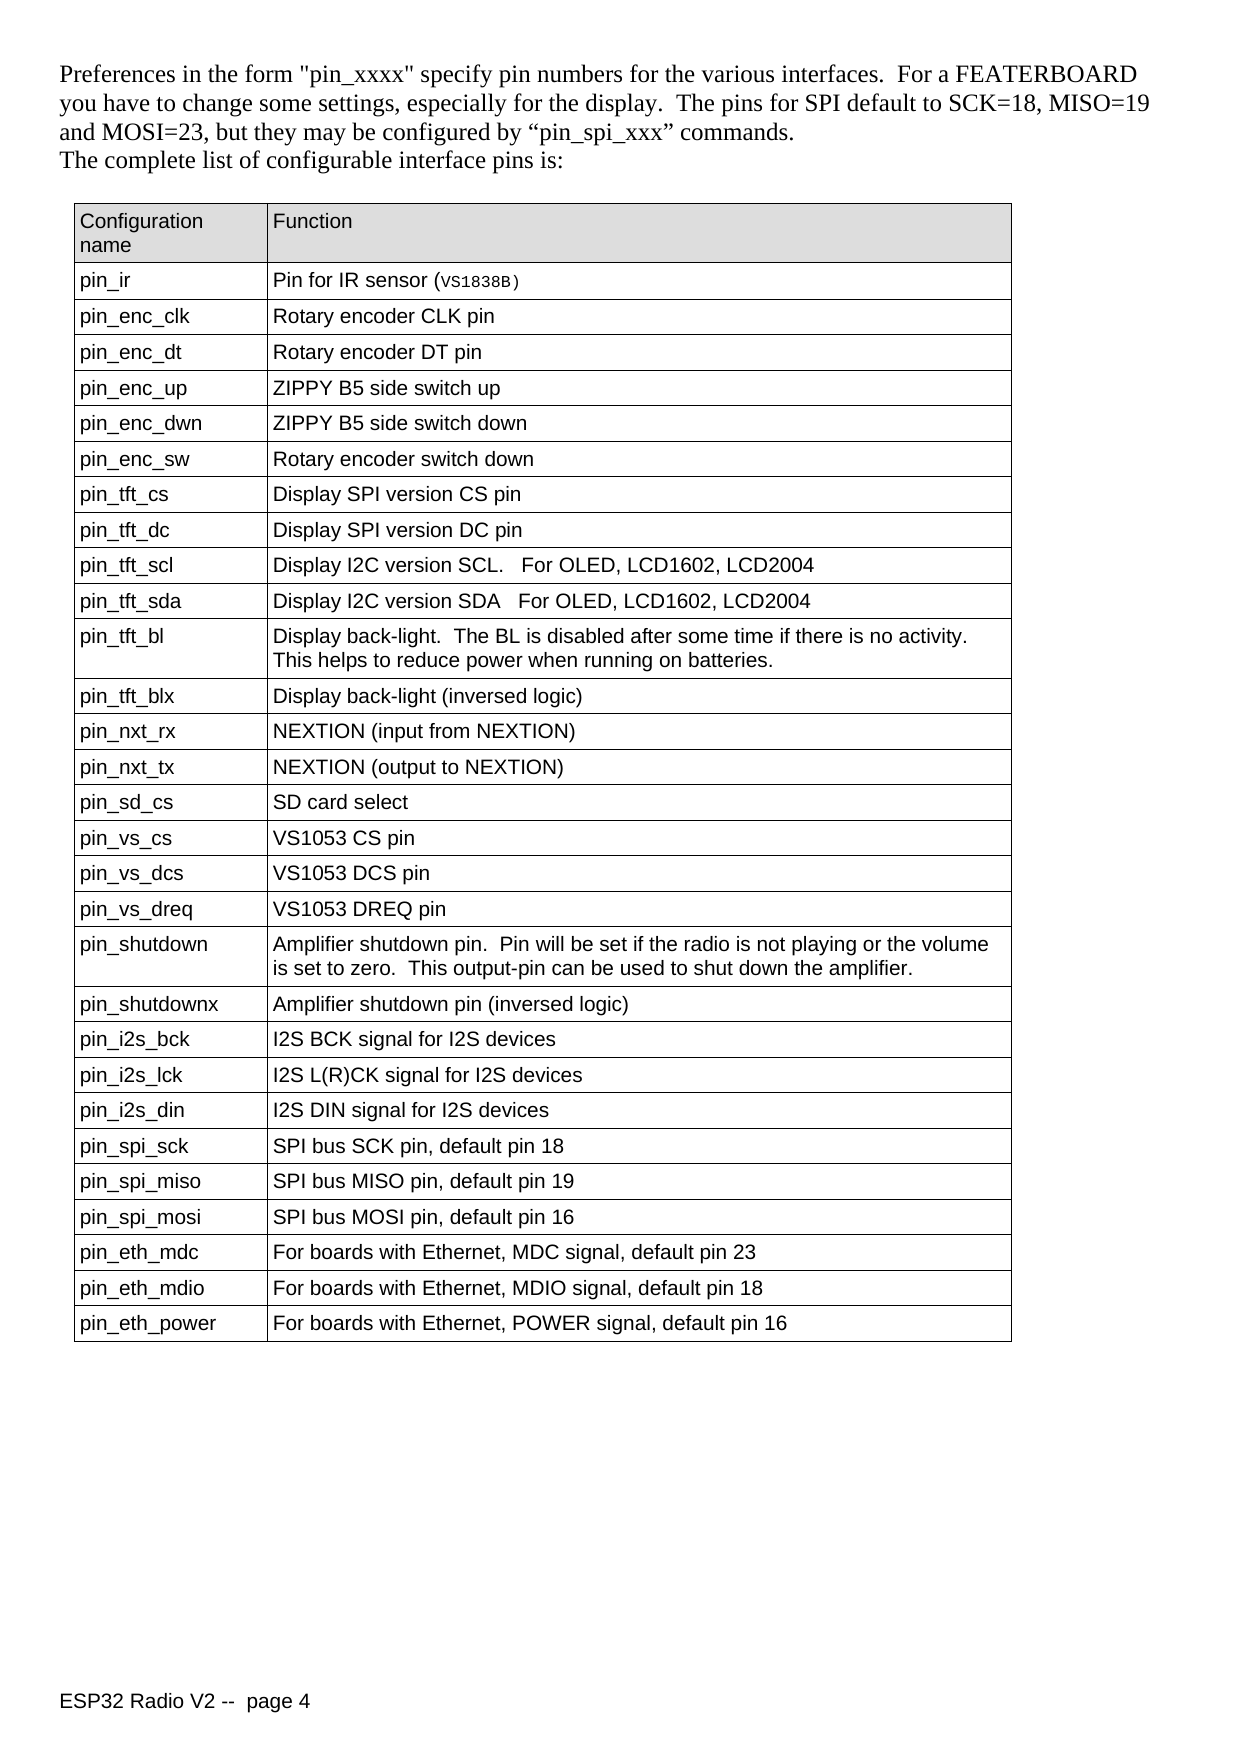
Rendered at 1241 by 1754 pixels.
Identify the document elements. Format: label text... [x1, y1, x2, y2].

table_header Configuration name [75, 204, 267, 262]
table_cell I2S DIN signal for I2S devices [268, 1093, 1011, 1128]
table_cell Amplifier shutdown pin. Pin will be set if the radio is not playing or the volume is set to zero. This output-pin can be used to shut down the amplifier. [268, 927, 1011, 986]
table_cell pin_tft_cs [75, 477, 267, 512]
table_cell pin_vs_cs [75, 821, 267, 855]
table_cell pin_spi_sck [75, 1129, 267, 1163]
table_cell I2S L(R)CK signal for I2S devices [268, 1058, 1011, 1092]
table_cell pin_spi_mosi [75, 1200, 267, 1234]
table_header Function [268, 204, 1011, 262]
table_cell pin_vs_dcs [75, 856, 267, 891]
text Preferences in the form "pin_xxxx" specify pin numbers for the various interfaces. For a FEATERBOARD you have to change some settings, especially for the display. The pins for SPI default to SCK=18, MISO=19 and MOSI=23, but they may be configured by “pin_spi_xxx” commands. The complete list of configurable interface pins is: [59, 59, 1181, 174]
table_cell pin_sd_cs [75, 785, 267, 820]
table_cell Rotary encoder CLK pin [268, 300, 1011, 334]
table_cell pin_enc_dt [75, 335, 267, 369]
table_cell Rotary encoder switch down [268, 442, 1011, 476]
table_cell pin_ir [75, 263, 267, 298]
table_cell pin_vs_dreq [75, 892, 267, 926]
table_cell Display back-light (inversed logic) [268, 679, 1011, 713]
table_cell For boards with Ethernet, MDIO signal, default pin 18 [268, 1271, 1011, 1305]
table_cell Amplifier shutdown pin (inversed logic) [268, 987, 1011, 1021]
table_cell For boards with Ethernet, POWER signal, default pin 16 [268, 1306, 1011, 1341]
table_cell pin_i2s_bck [75, 1022, 267, 1057]
table_cell Display SPI version CS pin [268, 477, 1011, 512]
table_cell VS1053 CS pin [268, 821, 1011, 855]
table_cell For boards with Ethernet, MDC signal, default pin 23 [268, 1235, 1011, 1270]
table_cell VS1053 DCS pin [268, 856, 1011, 891]
table_cell Rotary encoder DT pin [268, 335, 1011, 369]
table_cell SD card select [268, 785, 1011, 820]
table_cell pin_enc_clk [75, 300, 267, 334]
table_cell pin_tft_bl [75, 619, 267, 678]
table_cell pin_tft_blx [75, 679, 267, 713]
table_cell I2S BCK signal for I2S devices [268, 1022, 1011, 1057]
table_cell pin_tft_dc [75, 513, 267, 547]
table_cell NEXTION (output to NEXTION) [268, 750, 1011, 784]
table_cell pin_enc_sw [75, 442, 267, 476]
table_cell SPI bus SCK pin, default pin 18 [268, 1129, 1011, 1163]
table_cell ZIPPY B5 side switch down [268, 406, 1011, 441]
table_cell VS1053 DREQ pin [268, 892, 1011, 926]
table_cell Display SPI version DC pin [268, 513, 1011, 547]
table_cell pin_i2s_lck [75, 1058, 267, 1092]
table_cell pin_shutdownx [75, 987, 267, 1021]
table_cell pin_tft_scl [75, 548, 267, 583]
table_cell pin_shutdown [75, 927, 267, 986]
table_cell pin_nxt_rx [75, 714, 267, 749]
table_cell pin_nxt_tx [75, 750, 267, 784]
table_cell pin_eth_mdc [75, 1235, 267, 1270]
table_cell Display back-light. The BL is disabled after some time if there is no activity. This helps to reduce power when running on batteries. [268, 619, 1011, 678]
table_cell pin_spi_miso [75, 1164, 267, 1199]
table_cell Pin for IR sensor (VS1838B) [268, 263, 1011, 298]
table_cell Display I2C version SCL. For OLED, LCD1602, LCD2004 [268, 548, 1011, 583]
table_cell pin_eth_mdio [75, 1271, 267, 1305]
table_cell pin_enc_dwn [75, 406, 267, 441]
table_cell Display I2C version SDA For OLED, LCD1602, LCD2004 [268, 584, 1011, 618]
table_cell pin_i2s_din [75, 1093, 267, 1128]
table_cell ZIPPY B5 side switch up [268, 371, 1011, 405]
table_cell NEXTION (input from NEXTION) [268, 714, 1011, 749]
table_cell SPI bus MOSI pin, default pin 16 [268, 1200, 1011, 1234]
table_cell SPI bus MISO pin, default pin 19 [268, 1164, 1011, 1199]
table_cell pin_eth_power [75, 1306, 267, 1341]
table_cell pin_enc_up [75, 371, 267, 405]
table_cell pin_tft_sda [75, 584, 267, 618]
